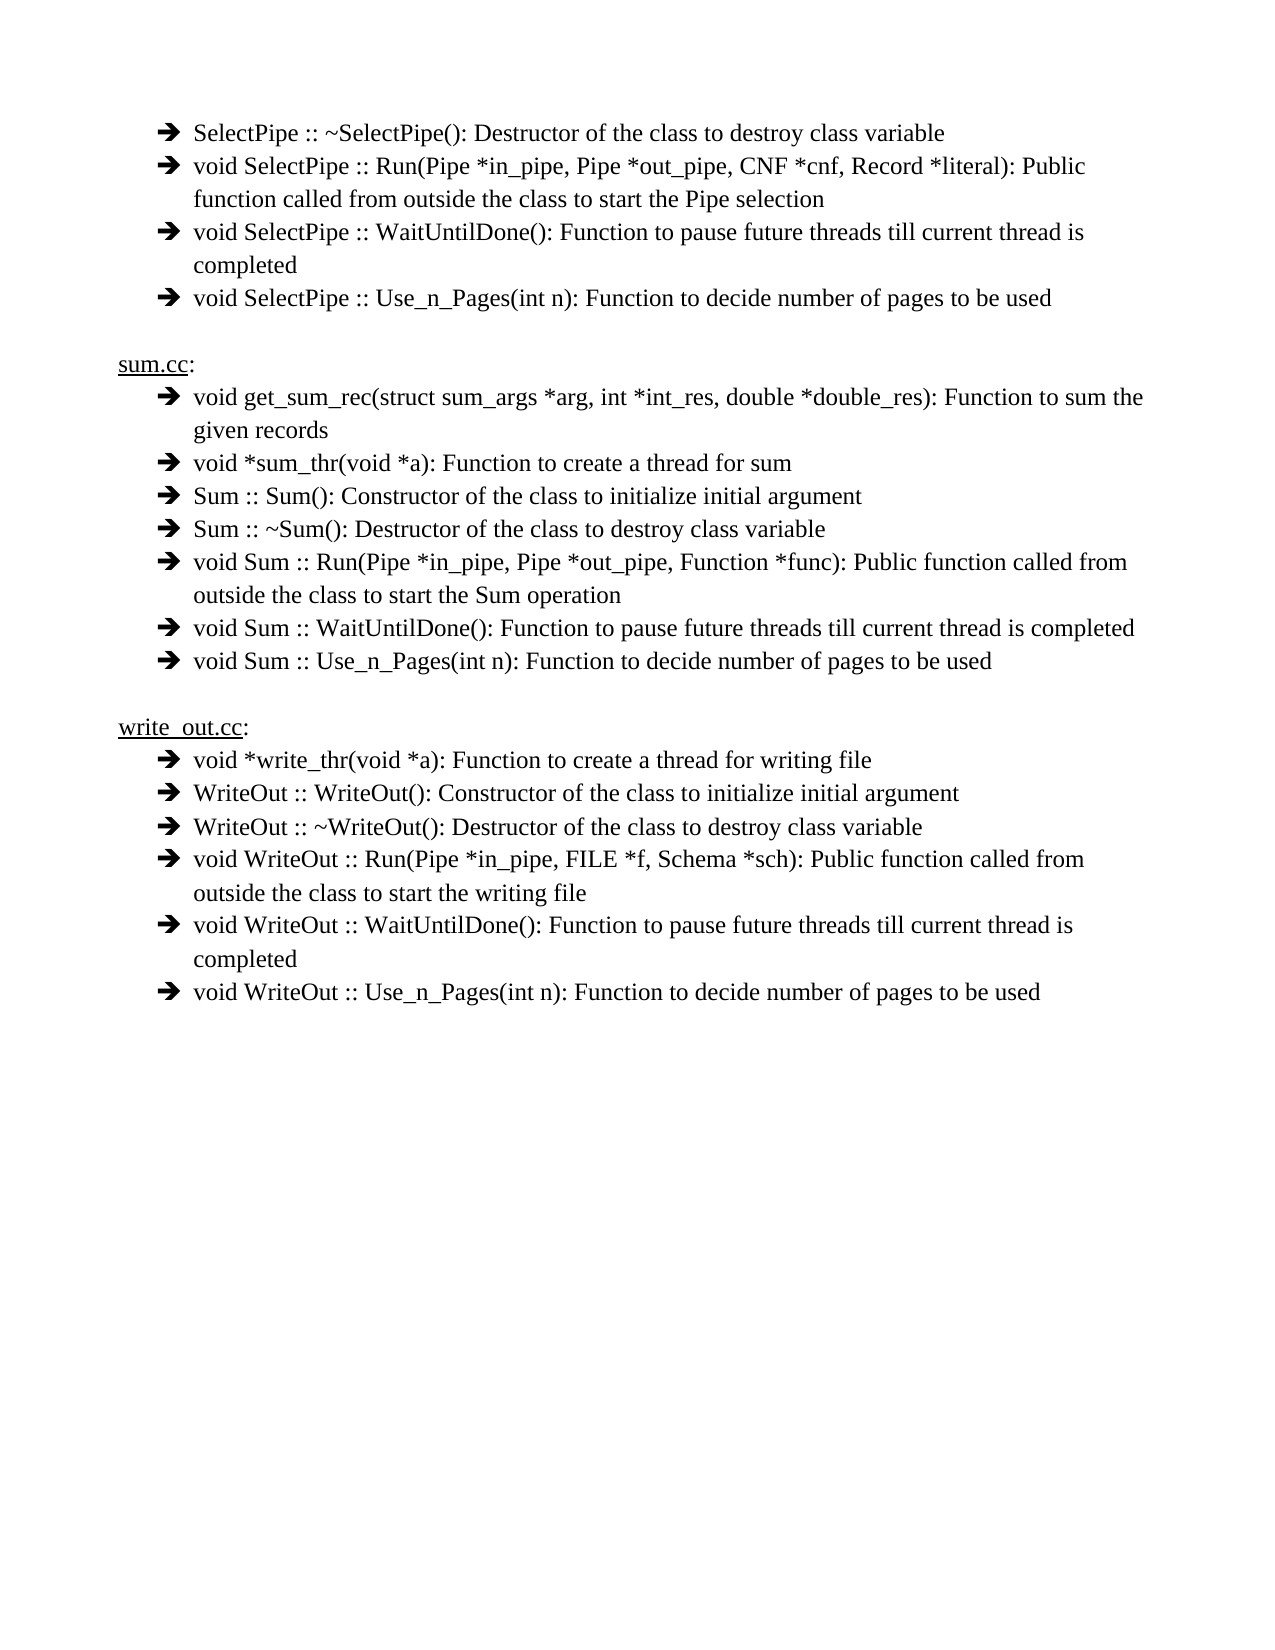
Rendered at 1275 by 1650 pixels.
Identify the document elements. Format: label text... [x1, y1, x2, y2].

list WriteOut :: ~WriteOut(): Destructor of the class to destroy class variable [156, 812, 1157, 840]
list SelectPipe :: ~SelectPipe(): Destructor of the class to destroy class variable [156, 118, 1157, 147]
text sum.cc: [118, 349, 1157, 378]
list void Sum :: WaitUntilDone(): Function to pause future threads till current thread is completed [156, 613, 1157, 642]
list void WriteOut :: WaitUntilDone(): Function to pause future threads till current thread is completed [156, 911, 1157, 972]
list void Sum :: Use_n_Pages(int n): Function to decide number of pages to be used [156, 646, 1157, 675]
list void *sum_thr(void *a): Function to create a thread for sum [156, 448, 1157, 477]
list Sum :: ~Sum(): Destructor of the class to destroy class variable [156, 514, 1157, 543]
list void WriteOut :: Use_n_Pages(int n): Function to decide number of pages to be used [156, 977, 1157, 1005]
list void *write_thr(void *a): Function to create a thread for writing file [156, 746, 1157, 774]
list void SelectPipe :: WaitUntilDone(): Function to pause future threads till current thread is completed [156, 217, 1157, 279]
list void WriteOut :: Run(Pipe *in_pipe, FILE *f, Schema *sch): Public function called from outside the class to start the writing file [156, 844, 1157, 906]
list Sum :: Sum(): Constructor of the class to initialize initial argument [156, 481, 1157, 510]
list void SelectPipe :: Use_n_Pages(int n): Function to decide number of pages to be used [156, 283, 1157, 312]
list void Sum :: Run(Pipe *in_pipe, Pipe *out_pipe, Function *func): Public function called from outside the class to start the Sum operation [156, 547, 1157, 609]
list void get_sum_rec(struct sum_args *arg, int *int_res, double *double_res): Function to sum the given records [156, 382, 1157, 444]
list WriteOut :: WriteOut(): Constructor of the class to initialize initial argument [156, 778, 1157, 807]
list void SelectPipe :: Run(Pipe *in_pipe, Pipe *out_pipe, CNF *cnf, Record *literal): Public function called from outside the class to start the Pipe selection [156, 151, 1157, 213]
text write_out.cc: [118, 712, 1157, 741]
